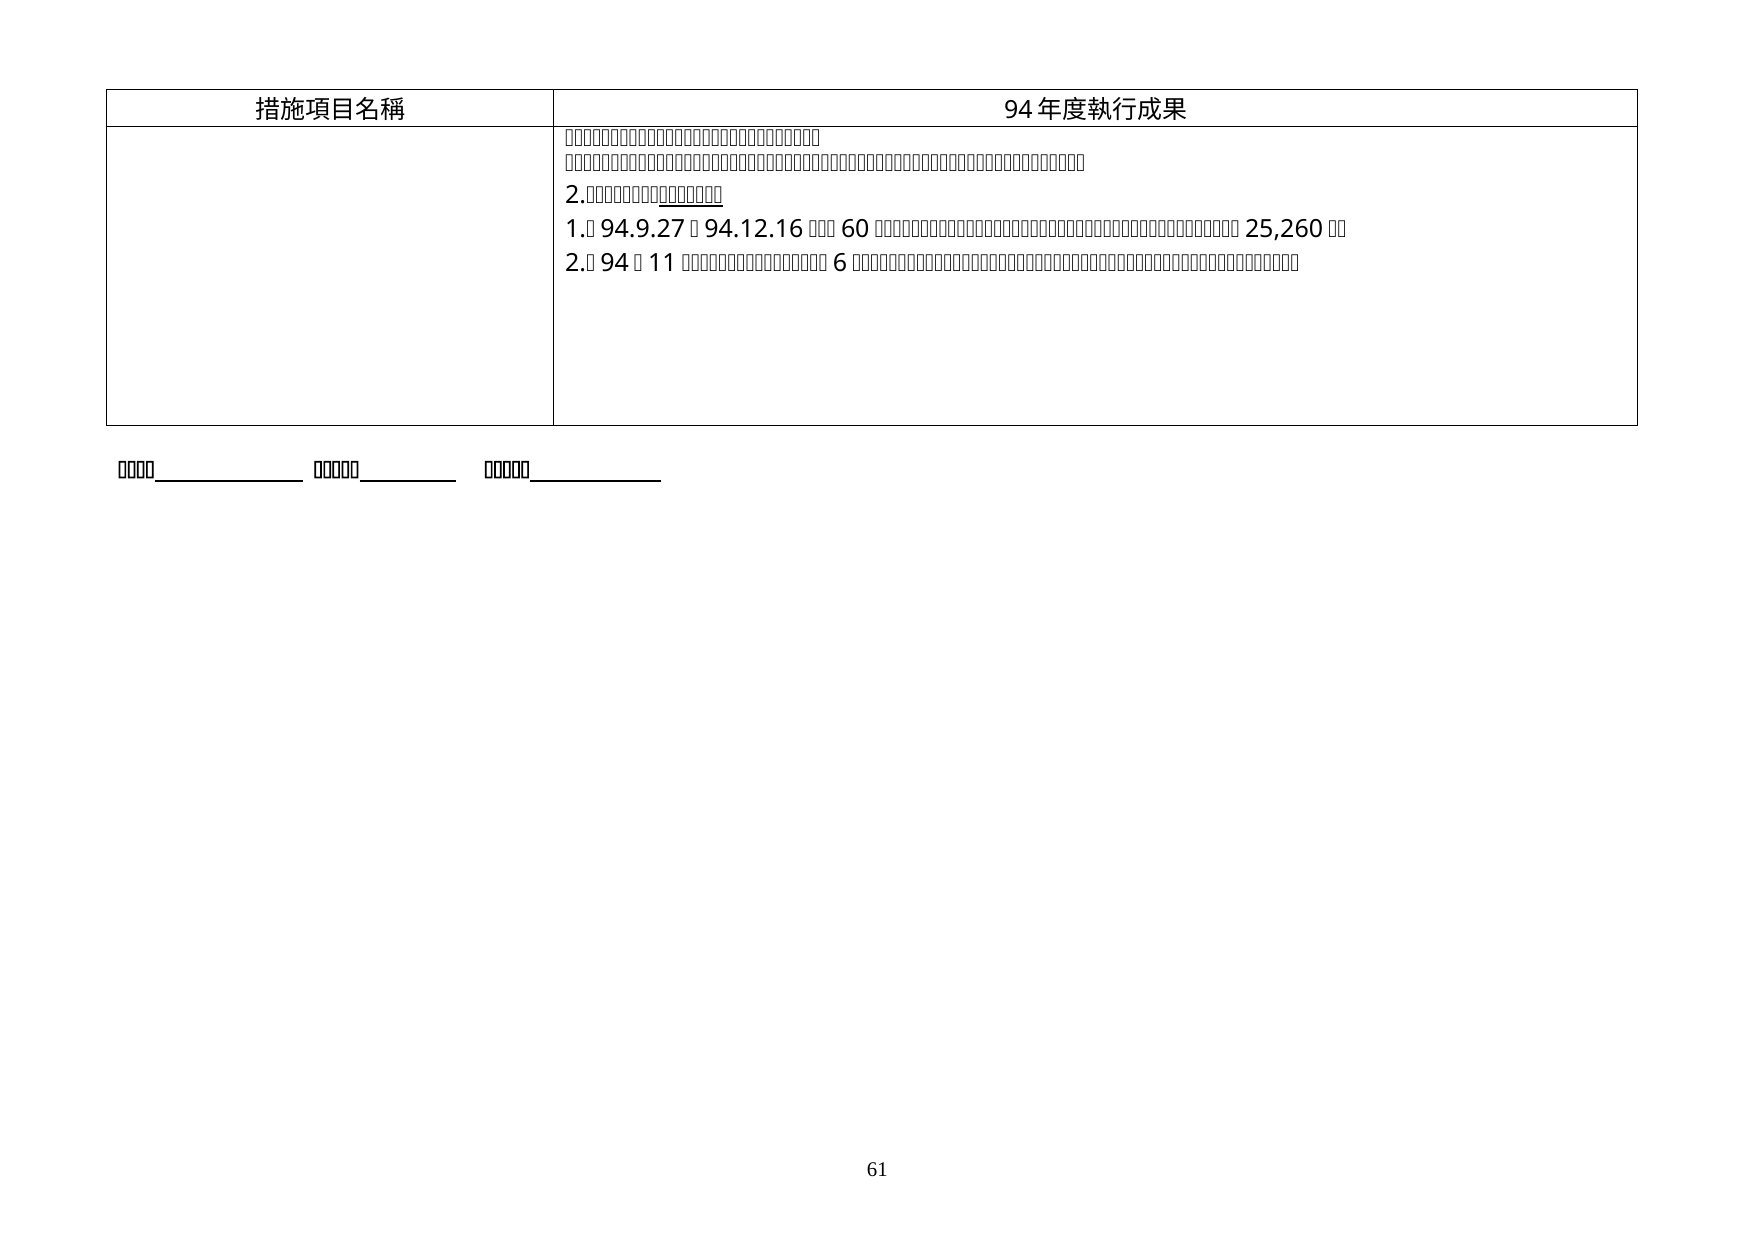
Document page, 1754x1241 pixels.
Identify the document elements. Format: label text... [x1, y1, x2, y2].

table_header 94年度執行成果 [554, 90, 1637, 126]
table_cell [107, 127, 553, 425]
table_cell 八、增加預算編列，有效執行預算並強化服務方案及業務內容。 改善事項：本府每年於預算編列時皆針對去年預算執行狀況及業務需求性做整體評估，開創新興業務並強化既有服務方案之內容。 2.特色與創新工作：（請簡要說明） 1.自94.9.27至94.12.16於全縣60所國中小學校，辦理婦幼保護校園宣導，為今年首創以話劇及演講搭配方式進行，受益人數25,260人。 2.自94年11月起招募訓練外籍配偶志工，目前有6位具國語或台語溝通能力且有服務熱忱者加入，以外籍配偶服務外籍配偶個案，提昇諮詢、關懷與輔導之品質。 [554, 127, 1637, 425]
text 填表人： 聯絡電話： 電子信箱： [118, 461, 1636, 483]
table_header 措施項目名稱 [107, 90, 553, 126]
